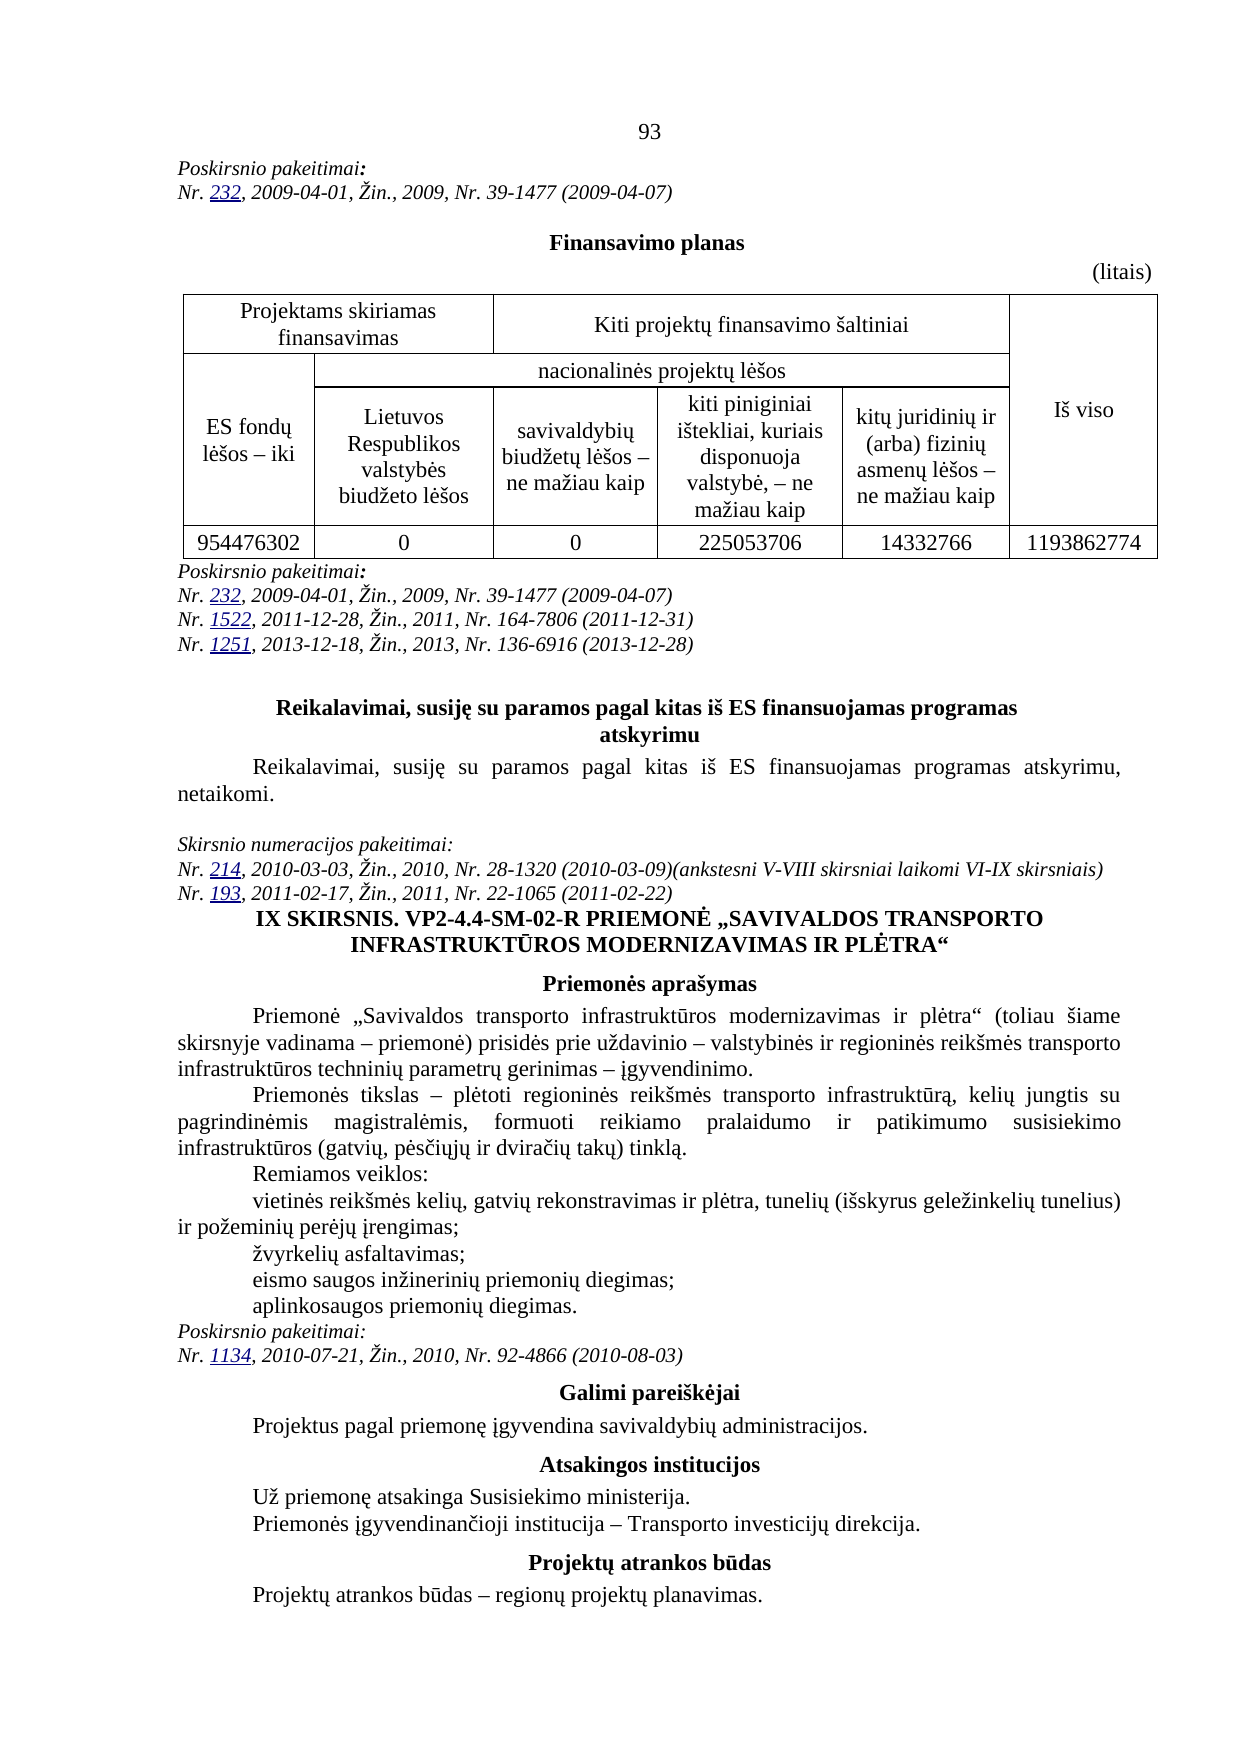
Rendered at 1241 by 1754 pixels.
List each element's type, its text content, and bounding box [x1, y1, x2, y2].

table_header [183, 255, 314, 293]
table_cell 225053706 [658, 526, 842, 558]
text Priemonė „Savivaldos transporto infrastruktūros modernizavimas ir plėtra“ (toliau šiame skirsnyje vadinama – priemonė) prisidės prie uždavinio – valstybinės ir regioninės reikšmės transporto infrastruktūros techninių parametrų gerinimas – įgyvendinimo. [177, 1002, 1122, 1081]
text Projektų atrankos būdas – regionų projektų planavimas. [177, 1581, 1122, 1607]
table_cell Lietuvos Respublikos valstybės biudžeto lėšos [315, 388, 493, 525]
table_cell Kiti projektų finansavimo šaltiniai [494, 295, 1009, 353]
text Poskirsnio pakeitimai: [177, 1319, 1122, 1343]
table_cell ES fondų lėšos – iki [184, 354, 314, 525]
table_cell savivaldybių biudžetų lėšos – ne mažiau kaip [494, 388, 657, 525]
text Skirsnio numeracijos pakeitimai: [177, 832, 1122, 856]
table_cell 0 [494, 526, 657, 558]
table_cell Iš viso [1010, 295, 1157, 525]
text žvyrkelių asfaltavimas; [177, 1239, 1122, 1266]
text Nr. 214, 2010-03-03, Žin., 2010, Nr. 28-1320 (2010-03-09)(ankstesni V-VIII skirsniai laikomi VI-IX skirsniais) [177, 856, 1122, 881]
table_header (litais) [1010, 255, 1158, 293]
text Už priemonę atsakinga Susisiekimo ministerija. [177, 1483, 1122, 1510]
table_cell kitų juridinių ir (arba) fizinių asmenų lėšos – ne mažiau kaip [843, 388, 1009, 525]
text eismo saugos inžinerinių priemonių diegimas; [177, 1266, 1122, 1292]
text aplinkosaugos priemonių diegimas. [177, 1292, 1122, 1319]
text Nr. 1522, 2011-12-28, Žin., 2011, Nr. 164-7806 (2011-12-31) [177, 607, 1122, 631]
table_header [658, 255, 842, 293]
text Remiamos veiklos: [177, 1161, 1122, 1187]
text Finansavimo planas [177, 229, 1122, 255]
text Nr. 232, 2009-04-01, Žin., 2009, Nr. 39-1477 (2009-04-07) [177, 583, 1122, 607]
text Nr. 232, 2009-04-01, Žin., 2009, Nr. 39-1477 (2009-04-07) [177, 180, 1122, 204]
text Reikalavimai, susiję su paramos pagal kitas iš ES finansuojamas programas atskyrimu [177, 668, 1122, 747]
subtitle Poskirsnio pakeitimai: [177, 559, 1122, 583]
table_header [493, 255, 658, 293]
table_cell nacionalinės projektų lėšos [315, 354, 1009, 386]
table_cell 1193862774 [1010, 526, 1157, 558]
table_header [842, 255, 1009, 293]
text Reikalavimai, susiję su paramos pagal kitas iš ES finansuojamas programas atskyrimu, netaikomi. [177, 753, 1122, 806]
table_header [314, 255, 493, 293]
text Priemonės įgyvendinančioji institucija – Transporto investicijų direkcija. [177, 1510, 1122, 1536]
text Nr. 193, 2011-02-17, Žin., 2011, Nr. 22-1065 (2011-02-22) [177, 881, 1122, 904]
table_cell 0 [315, 526, 493, 558]
text Projektų atrankos būdas [177, 1548, 1122, 1575]
text Priemonės aprašymas [177, 970, 1122, 996]
table_cell 954476302 [184, 526, 314, 558]
text Nr. 1251, 2013-12-18, Žin., 2013, Nr. 136-6916 (2013-12-28) [177, 631, 1122, 656]
text Priemonės tikslas – plėtoti regioninės reikšmės transporto infrastruktūrą, kelių jungtis su pagrindinėmis magistralėmis, formuoti reikiamo pralaidumo ir patikimumo susisiekimo infrastruktūros (gatvių, pėsčiųjų ir dviračių takų) tinklą. [177, 1081, 1122, 1161]
table_cell kiti piniginiai ištekliai, kuriais disponuoja valstybė, – ne mažiau kaip [658, 388, 842, 525]
subtitle Poskirsnio pakeitimai: [177, 156, 1122, 180]
text Atsakingos institucijos [177, 1451, 1122, 1477]
text Galimi pareiškėjai [177, 1379, 1122, 1406]
text vietinės reikšmės kelių, gatvių rekonstravimas ir plėtra, tunelių (išskyrus geležinkelių tunelius) ir požeminių perėjų įrengimas; [177, 1187, 1122, 1239]
text Projektus pagal priemonę įgyvendina savivaldybių administracijos. [177, 1412, 1122, 1438]
table_cell Projektams skiriamas finansavimas [184, 295, 493, 353]
text Nr. 1134, 2010-07-21, Žin., 2010, Nr. 92-4866 (2010-08-03) [177, 1343, 1122, 1367]
table_cell 14332766 [843, 526, 1009, 558]
text IX SKIRSNIS. VP2-4.4-SM-02-R PRIEMONĖ „SAVIVALDOS TRANSPORTO INFRASTRUKTŪROS MODERNIZAVIMAS IR PLĖTRA“ [177, 904, 1122, 957]
